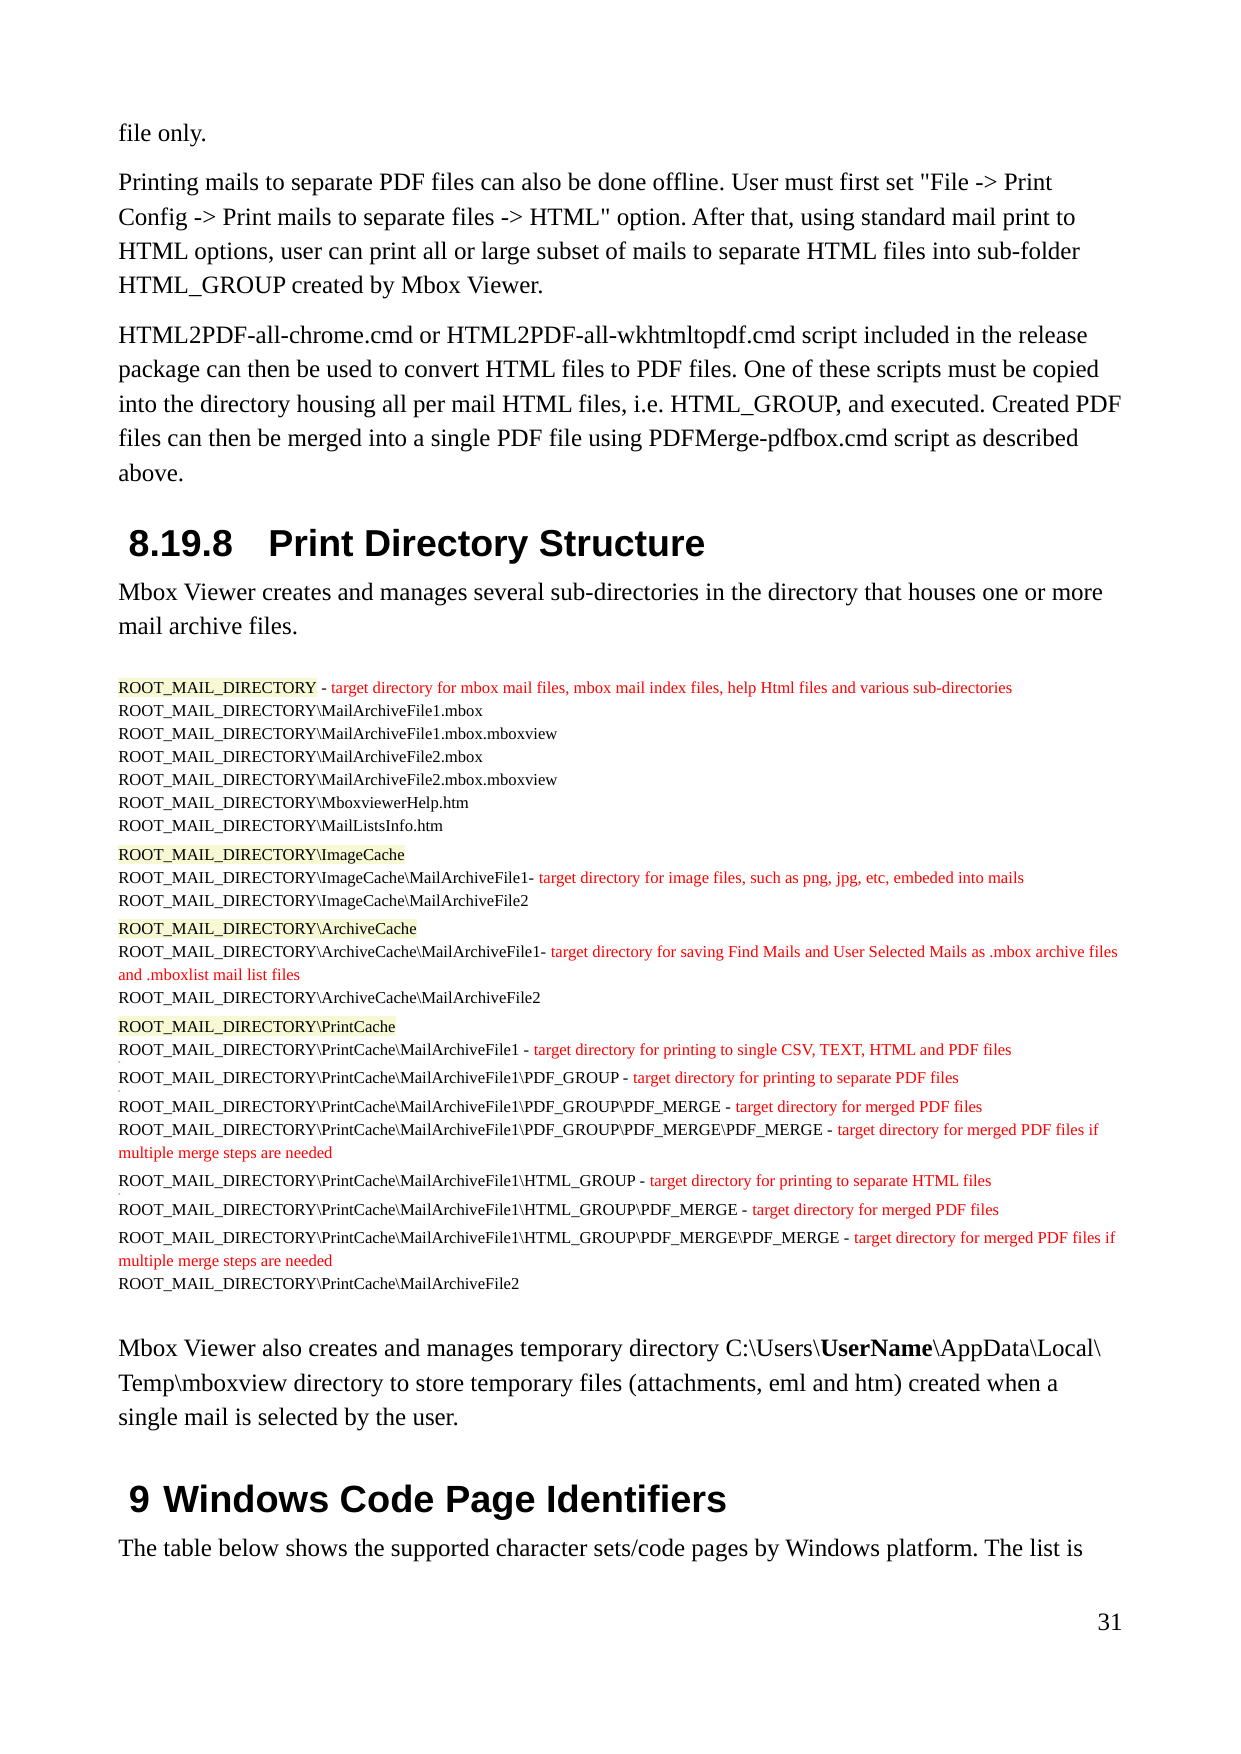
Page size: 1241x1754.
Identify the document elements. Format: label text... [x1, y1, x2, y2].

text file only. [118, 118, 1122, 147]
subtitle Print Directory Structure [118, 521, 1122, 564]
subtitle Windows Code Page Identifiers [118, 1477, 1122, 1520]
text Printing mails to separate PDF files can also be done offline. User must first set "File -> Print Config -> Print mails to separate files -> HTML" option. After that, using standard mail print to HTML options, user can print all or large subset of mails to separate HTML files into sub-folder HTML_GROUP created by Mbox Viewer. [118, 167, 1122, 299]
text HTML2PDF-all-chrome.cmd or HTML2PDF-all-wkhtmltopdf.cmd script included in the release package can then be used to convert HTML files to PDF files. One of these scripts must be copied into the directory housing all per mail HTML files, i.e. HTML_GROUP, and executed. Created PDF files can then be merged into a single PDF file using PDFMerge-pdfbox.cmd script as described above. [118, 320, 1122, 486]
text Mbox Viewer creates and manages several sub-directories in the directory that houses one or more mail archive files. ROOT_MAIL_DIRECTORY - target directory for mbox mail files, mbox mail index files, help Html files and various sub-directories ROOT_MAIL_DIRECTORY\MailArchiveFile1.mbox ROOT_MAIL_DIRECTORY\MailArchiveFile1.mbox.mboxview ROOT_MAIL_DIRECTORY\MailArchiveFile2.mbox ROOT_MAIL_DIRECTORY\MailArchiveFile2.mbox.mboxview ROOT_MAIL_DIRECTORY\MboxviewerHelp.htm ROOT_MAIL_DIRECTORY\MailListsInfo.htm ROOT_MAIL_DIRECTORY\ImageCache ROOT_MAIL_DIRECTORY\ImageCache\MailArchiveFile1- target directory for image files, such as png, jpg, etc, embeded into mails ROOT_MAIL_DIRECTORY\ImageCache\MailArchiveFile2 ROOT_MAIL_DIRECTORY\ArchiveCache ROOT_MAIL_DIRECTORY\ArchiveCache\MailArchiveFile1- target directory for saving Find Mails and User Selected Mails as .mbox archive files and .mboxlist mail list files ROOT_MAIL_DIRECTORY\ArchiveCache\MailArchiveFile2 ROOT_MAIL_DIRECTORY\PrintCache ROOT_MAIL_DIRECTORY\PrintCache\MailArchiveFile1 - target directory for printing to single CSV, TEXT, HTML and PDF files z ROOT_MAIL_DIRECTORY\PrintCache\MailArchiveFile1\PDF_GROUP - target directory for printing to separate PDF files z ROOT_MAIL_DIRECTORY\PrintCache\MailArchiveFile1\PDF_GROUP\PDF_MERGE - target directory for merged PDF files ROOT_MAIL_DIRECTORY\PrintCache\MailArchiveFile1\PDF_GROUP\PDF_MERGE\PDF_MERGE - target directory for merged PDF files if multiple merge steps are needed ROOT_MAIL_DIRECTORY\PrintCache\MailArchiveFile1\HTML_GROUP - target directory for printing to separate HTML files z ROOT_MAIL_DIRECTORY\PrintCache\MailArchiveFile1\HTML_GROUP\PDF_MERGE - target directory for merged PDF files ROOT_MAIL_DIRECTORY\PrintCache\MailArchiveFile1\HTML_GROUP\PDF_MERGE\PDF_MERGE - target directory for merged PDF files if multiple merge steps are needed ROOT_MAIL_DIRECTORY\PrintCache\MailArchiveFile2 Mbox Viewer also creates and manages temporary directory C:\Users\UserName\AppData\Local\Temp\mboxview directory to store temporary files (attachments, eml and htm) created when a single mail is selected by the user. [118, 577, 1122, 1431]
text The table below shows the supported character sets/code pages by Windows platform. The list is [118, 1533, 1122, 1561]
